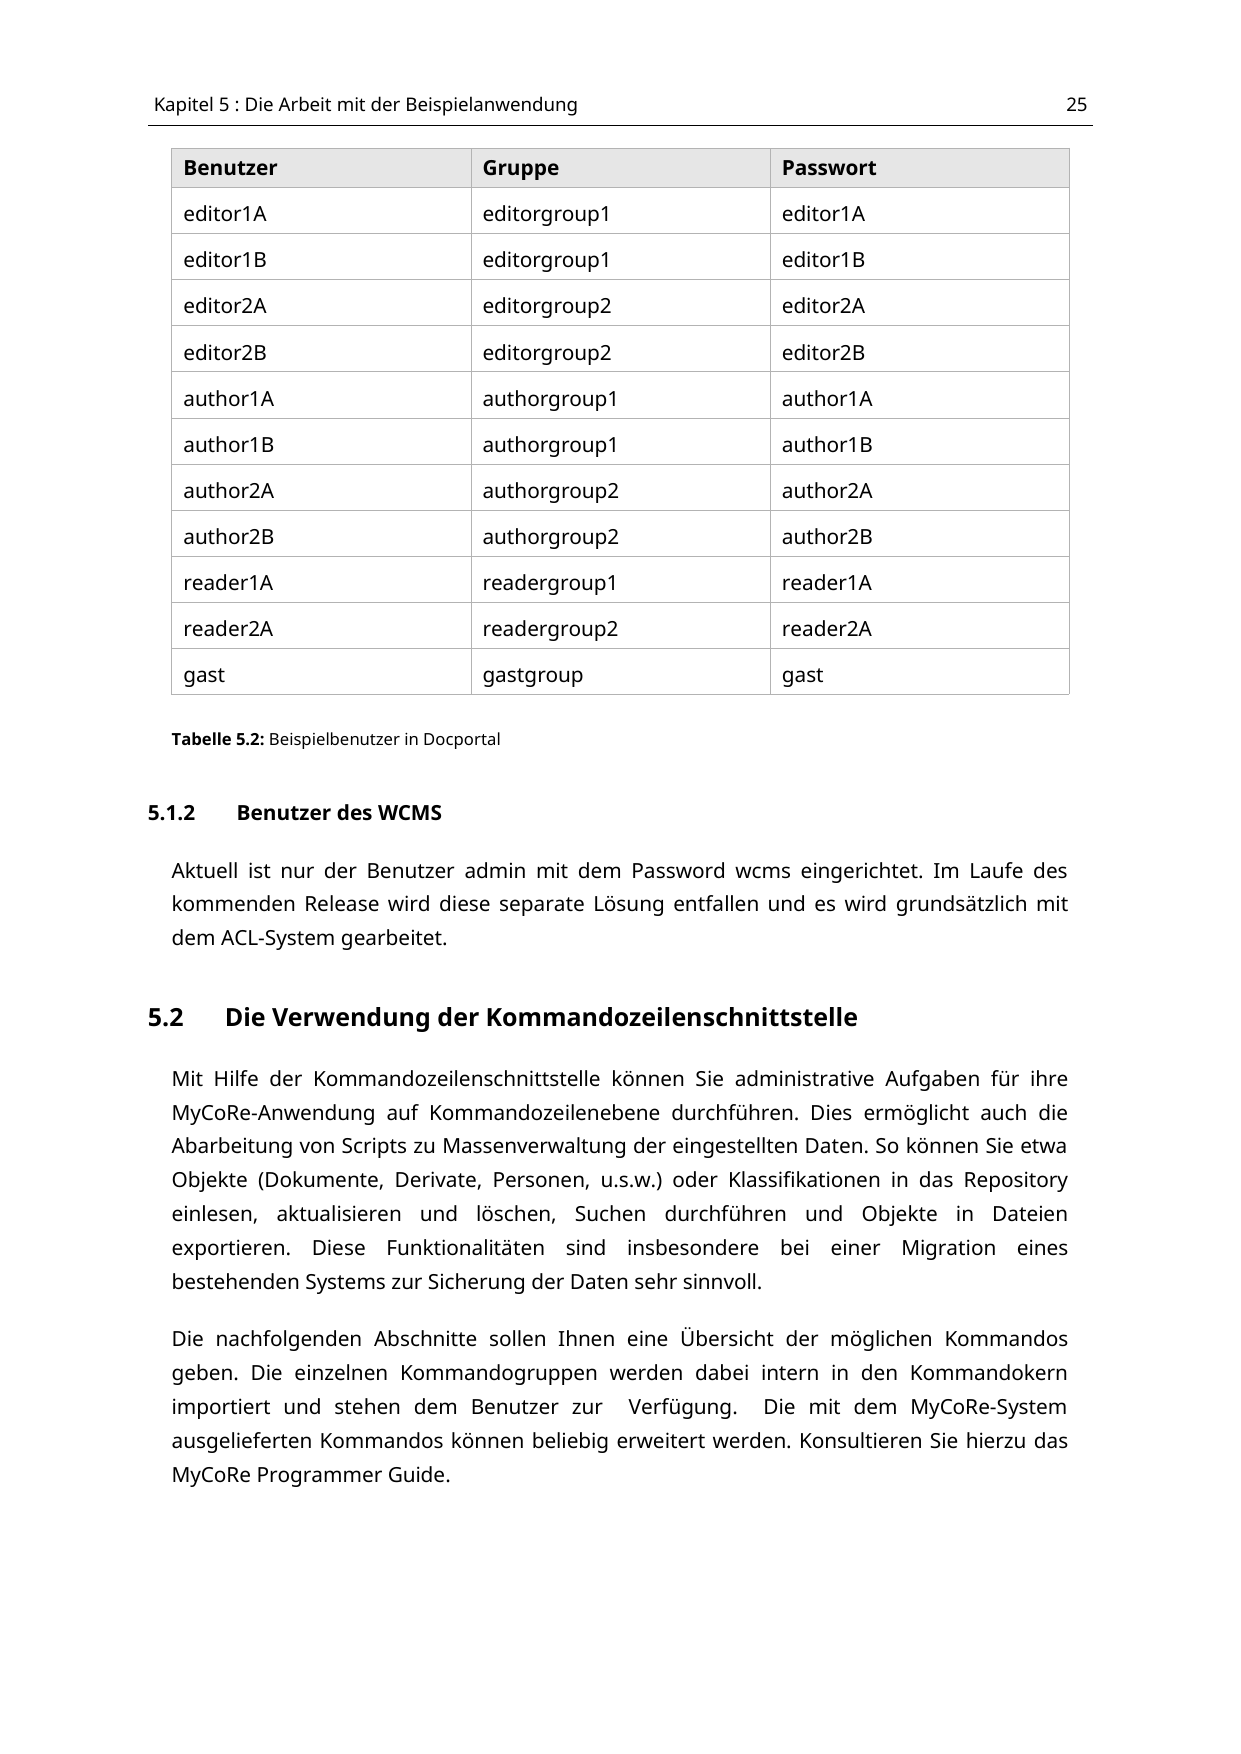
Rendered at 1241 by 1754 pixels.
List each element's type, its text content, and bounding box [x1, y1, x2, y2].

table_cell gast [172, 649, 471, 694]
table_cell editorgroup2 [472, 326, 770, 371]
table_cell author2B [172, 511, 471, 556]
table_cell editor2B [771, 326, 1069, 371]
text Die nachfolgenden Abschnitte sollen Ihnen eine Übersicht der möglichen Kommandos geben. Die einzelnen Kommandogruppen werden dabei intern in den Kommandokern importiert und stehen dem Benutzer zur Verfügung. Die mit dem MyCoRe-System ausgelieferten Kommandos können beliebig erweitert werden. Konsultieren Sie hierzu das MyCoRe Programmer Guide. [171, 1324, 1069, 1488]
table_cell editor1A [771, 188, 1069, 233]
table_cell author2B [771, 511, 1069, 556]
table_cell editorgroup2 [472, 280, 770, 325]
table_cell editor1A [172, 188, 471, 233]
table_cell editorgroup1 [472, 188, 770, 233]
table_cell author1B [771, 419, 1069, 464]
table_cell editor1B [172, 234, 471, 279]
table_cell editor2A [771, 280, 1069, 325]
table_cell authorgroup1 [472, 419, 770, 464]
table_cell author1A [771, 372, 1069, 418]
table_cell authorgroup1 [472, 372, 770, 418]
table_cell author2A [771, 465, 1069, 510]
table_cell reader1A [771, 557, 1069, 602]
table_cell gast [771, 649, 1069, 694]
table_cell author2A [172, 465, 471, 510]
table_header Passwort [771, 149, 1069, 187]
table_cell readergroup1 [472, 557, 770, 602]
subtitle Die Verwendung der Kommandozeilenschnittstelle [148, 1000, 1092, 1034]
table_cell reader1A [172, 557, 471, 602]
subtitle Benutzer des WCMS [148, 798, 1092, 827]
text Mit Hilfe der Kommandozeilenschnittstelle können Sie administrative Aufgaben für ihre MyCoRe-Anwendung auf Kommandozeilenebene durchführen. Dies ermöglicht auch die Abarbeitung von Scripts zu Massenverwaltung der eingestellten Daten. So können Sie etwa Objekte (Dokumente, Derivate, Personen, u.s.w.) oder Klassifikationen in das Repository einlesen, aktualisieren und löschen, Suchen durchführen und Objekte in Dateien exportieren. Diese Funktionalitäten sind insbesondere bei einer Migration eines bestehenden Systems zur Sicherung der Daten sehr sinnvoll. [171, 1064, 1069, 1295]
text Aktuell ist nur der Benutzer admin mit dem Password wcms eingerichtet. Im Laufe des kommenden Release wird diese separate Lösung entfallen und es wird grundsätzlich mit dem ACL-System gearbeitet. [171, 856, 1069, 952]
table_cell gastgroup [472, 649, 770, 694]
table_cell reader2A [172, 603, 471, 648]
table_cell reader2A [771, 603, 1069, 648]
table_cell readergroup2 [472, 603, 770, 648]
table_header Gruppe [472, 149, 770, 187]
table_cell editor2A [172, 280, 471, 325]
table_cell authorgroup2 [472, 465, 770, 510]
table_cell authorgroup2 [472, 511, 770, 556]
table_header Benutzer [172, 149, 471, 187]
table_cell author1A [172, 372, 471, 418]
table_cell editor2B [172, 326, 471, 371]
table_cell author1B [172, 419, 471, 464]
table_cell editorgroup1 [472, 234, 770, 279]
text Tabelle 5.2: Beispielbenutzer in Docportal [171, 728, 1069, 751]
table_cell editor1B [771, 234, 1069, 279]
